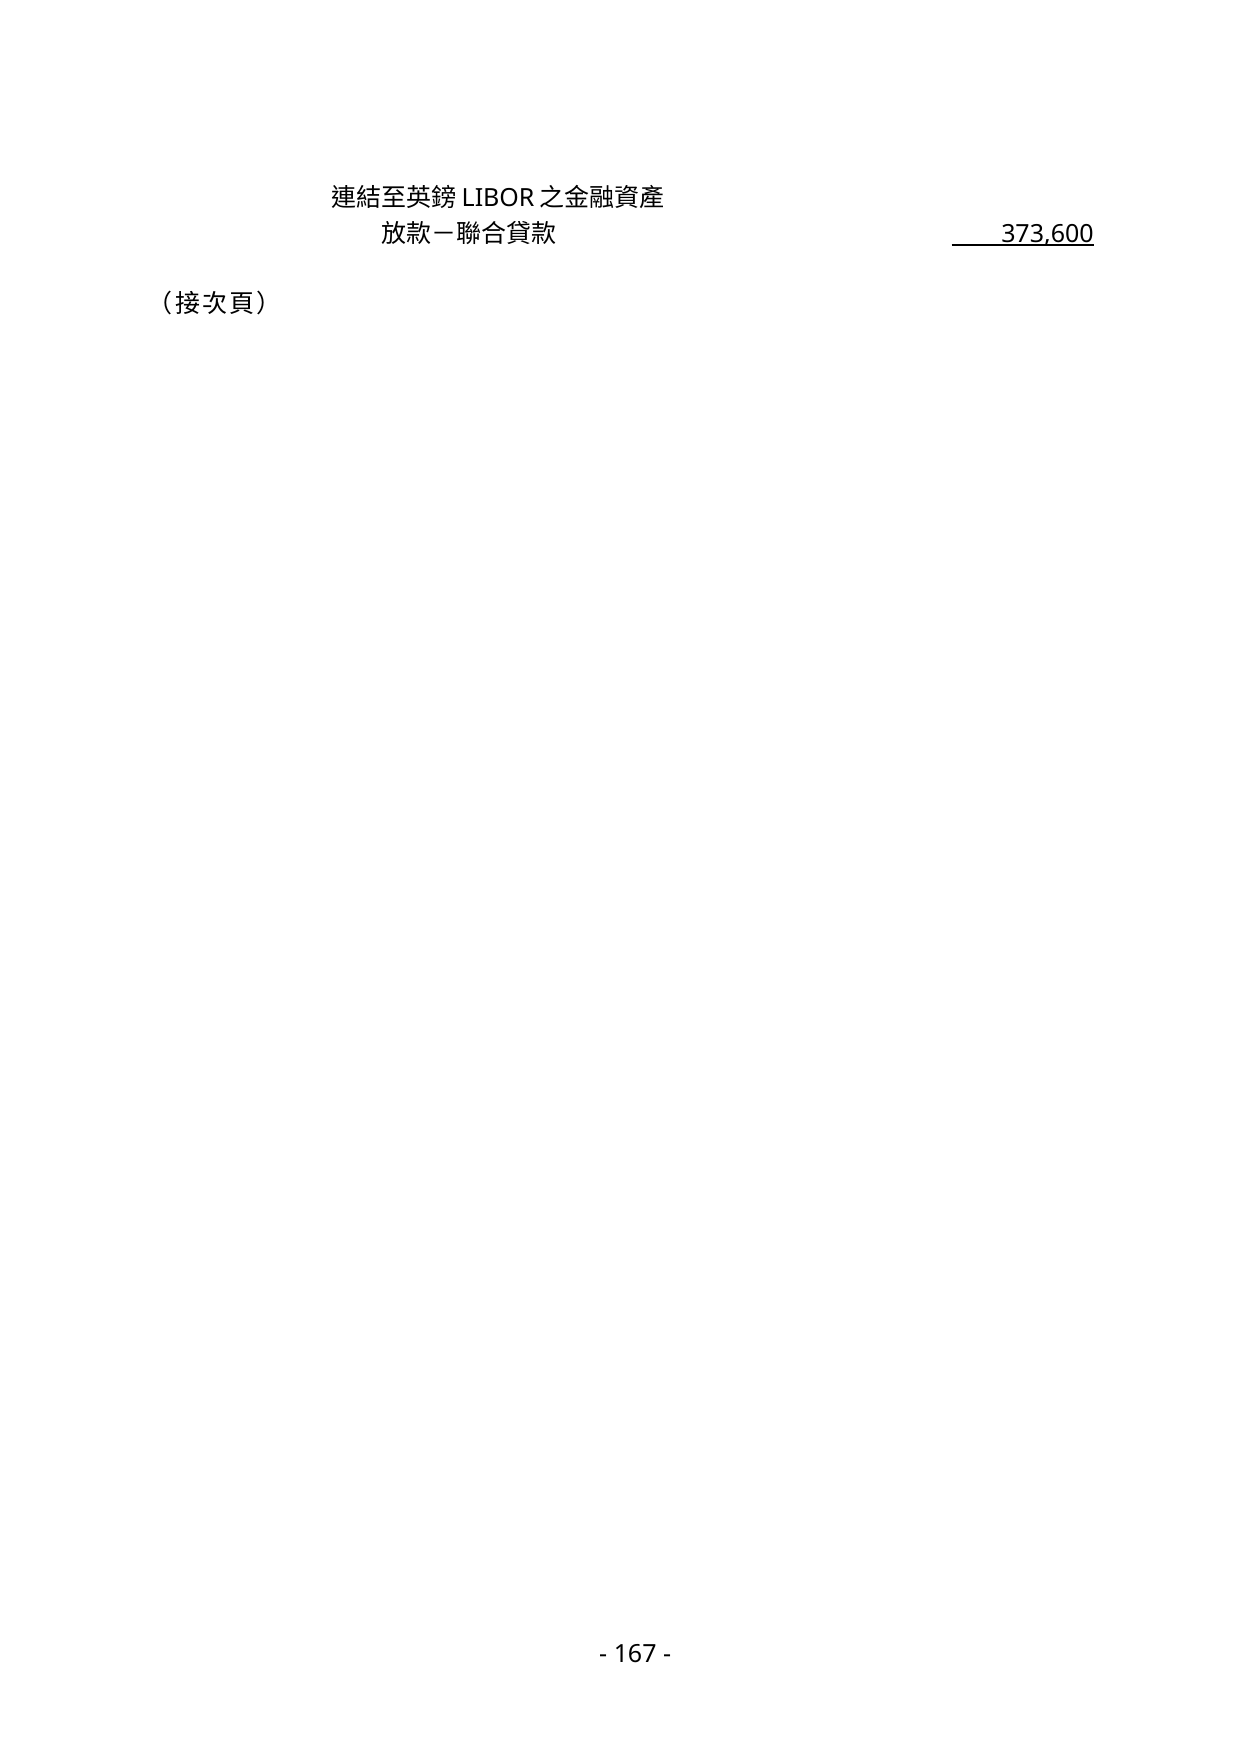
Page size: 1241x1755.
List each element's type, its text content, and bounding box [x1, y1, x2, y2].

table_cell 連結至英鎊LIBOR之金融資產 [329, 177, 831, 213]
table_cell 放款－聯合貸款 [329, 214, 831, 250]
text （接次頁） [148, 284, 1122, 320]
table_cell [831, 177, 919, 213]
table_cell 373,600 [919, 214, 1126, 250]
table_cell [919, 177, 1126, 213]
table_cell [831, 214, 919, 250]
